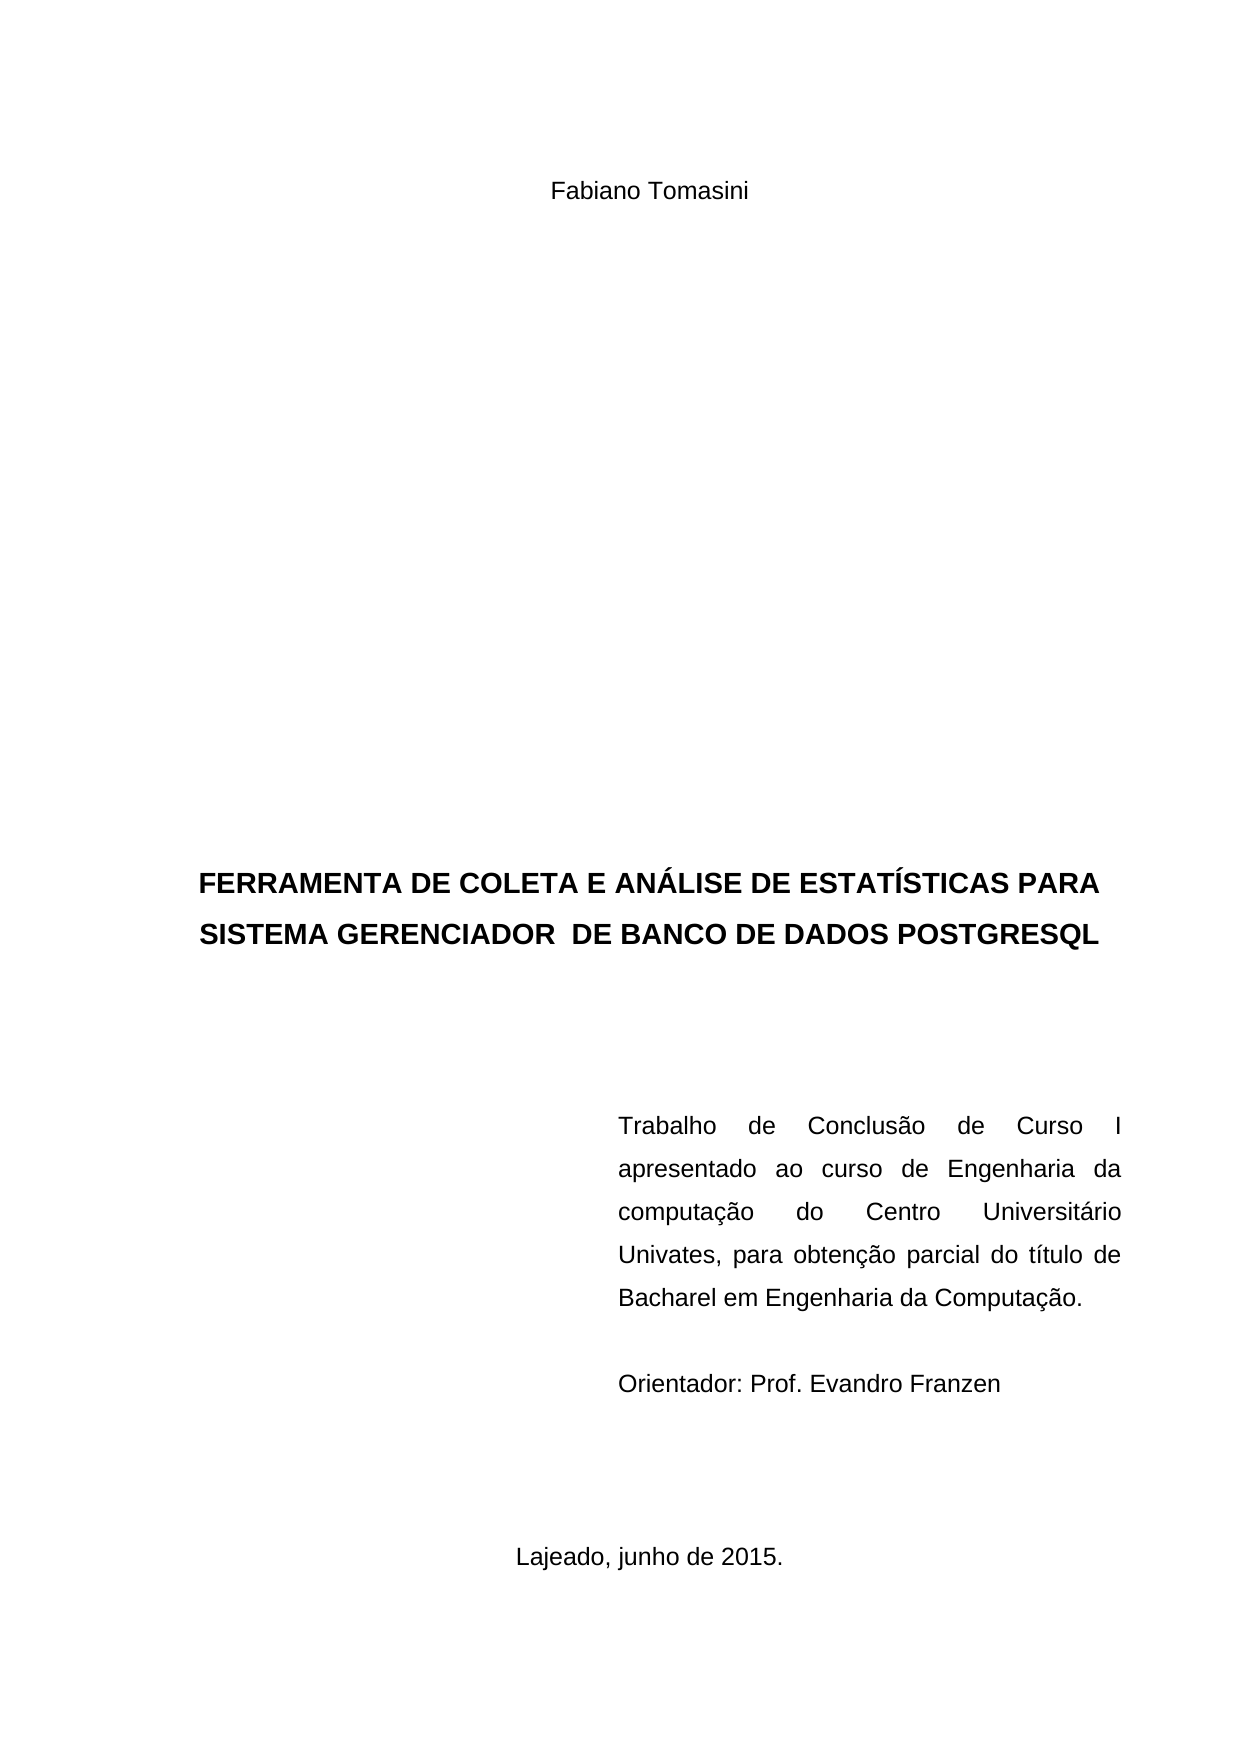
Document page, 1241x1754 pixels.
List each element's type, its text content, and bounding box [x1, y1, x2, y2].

text FERRAMENTA DE COLETA E ANÁLISE DE ESTATÍSTICAS PARA SISTEMA GERENCIADOR DE BANCO DE DADOS POSTGRESQL [177, 866, 1122, 950]
text Fabiano Tomasini [177, 176, 1122, 205]
text Trabalho de Conclusão de Curso I apresentado ao curso de Engenharia da computação do Centro Universitário Univates, para obtenção parcial do título de Bacharel em Engenharia da Computação. [618, 1111, 1122, 1312]
text Orientador: Prof. Evandro Franzen [618, 1369, 1122, 1398]
text Lajeado, junho de 2015. [177, 1542, 1122, 1571]
